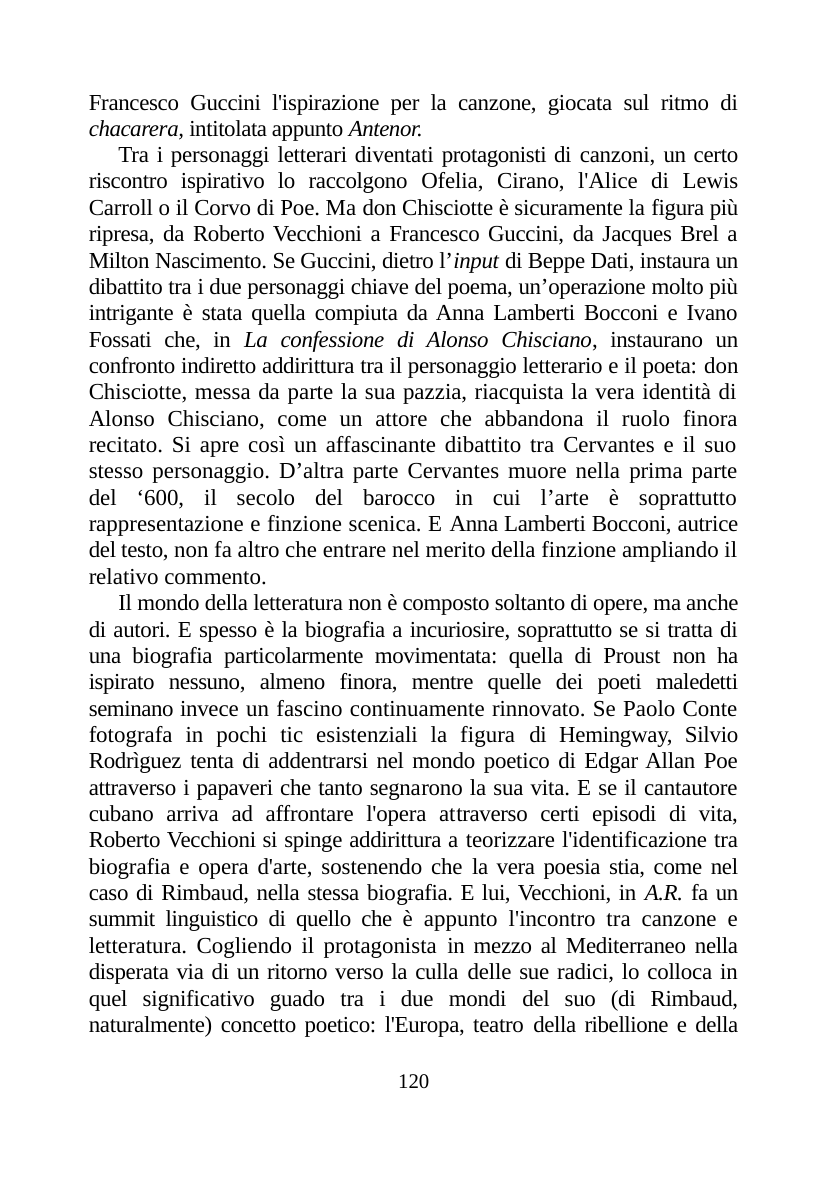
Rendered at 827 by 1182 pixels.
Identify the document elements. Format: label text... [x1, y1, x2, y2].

text Il mondo della letteratura non è composto soltanto di opere, ma anche di autori. E spesso è la biografia a incuriosire, soprattutto se si tratta di una biografia particolarmente movimentata: quella di Proust non ha ispirato nessuno, almeno finora, mentre quelle dei poeti maledetti seminano invece un fascino continuamente rinnovato. Se Paolo Conte fotografa in pochi tic esistenziali la figura di Hemingway, Silvio Rodrìguez tenta di addentrarsi nel mondo poetico di Edgar Allan Poe attraverso i papaveri che tanto segnarono la sua vita. E se il cantautore cubano arriva ad affrontare l'opera attraverso certi episodi di vita, Roberto Vecchioni si spinge addirittura a teorizzare l'identificazione tra biografia e opera d'arte, sostenendo che la vera poesia stia, come nel caso di Rimbaud, nella stessa biografia. E lui, Vecchioni, in A.R. fa un summit linguistico di quello che è appunto l'incontro tra canzone e letteratura. Cogliendo il protagonista in mezzo al Mediterraneo nella disperata via di un ritorno verso la culla delle sue radici, lo colloca in quel significativo guado tra i due mondi del suo (di Rimbaud, naturalmente) concetto poetico: l'Europa, teatro della ribellione e della [88, 589, 738, 1037]
text Francesco Guccini l'ispirazione per la canzone, giocata sul ritmo di chacarera, intitolata appunto Antenor. [88, 88, 738, 141]
text Tra i personaggi letterari diventati protagonisti di canzoni, un certo riscontro ispirativo lo raccolgono Ofelia, Cirano, l'Alice di Lewis Carroll o il Corvo di Poe. Ma don Chisciotte è sicuramente la figura più ripresa, da Roberto Vecchioni a Francesco Guccini, da Jacques Brel a Milton Nascimento. Se Guccini, dietro l’input di Beppe Dati, instaura un dibattito tra i due personaggi chiave del poema, un’operazione molto più intrigante è stata quella compiuta da Anna Lamberti Bocconi e Ivano Fossati che, in La confessione di Alonso Chisciano, instaurano un confronto indiretto addirittura tra il personaggio letterario e il poeta: don Chisciotte, messa da parte la sua pazzia, riacquista la vera identità di Alonso Chisciano, come un attore che abbandona il ruolo finora recitato. Si apre così un affascinante dibattito tra Cervantes e il suo stesso personaggio. D’altra parte Cervantes muore nella prima parte del ‘600, il secolo del barocco in cui l’arte è soprattutto rappresentazione e finzione scenica. E Anna Lamberti Bocconi, autrice del testo, non fa altro che entrare nel merito della finzione ampliando il relativo commento. [88, 141, 738, 589]
